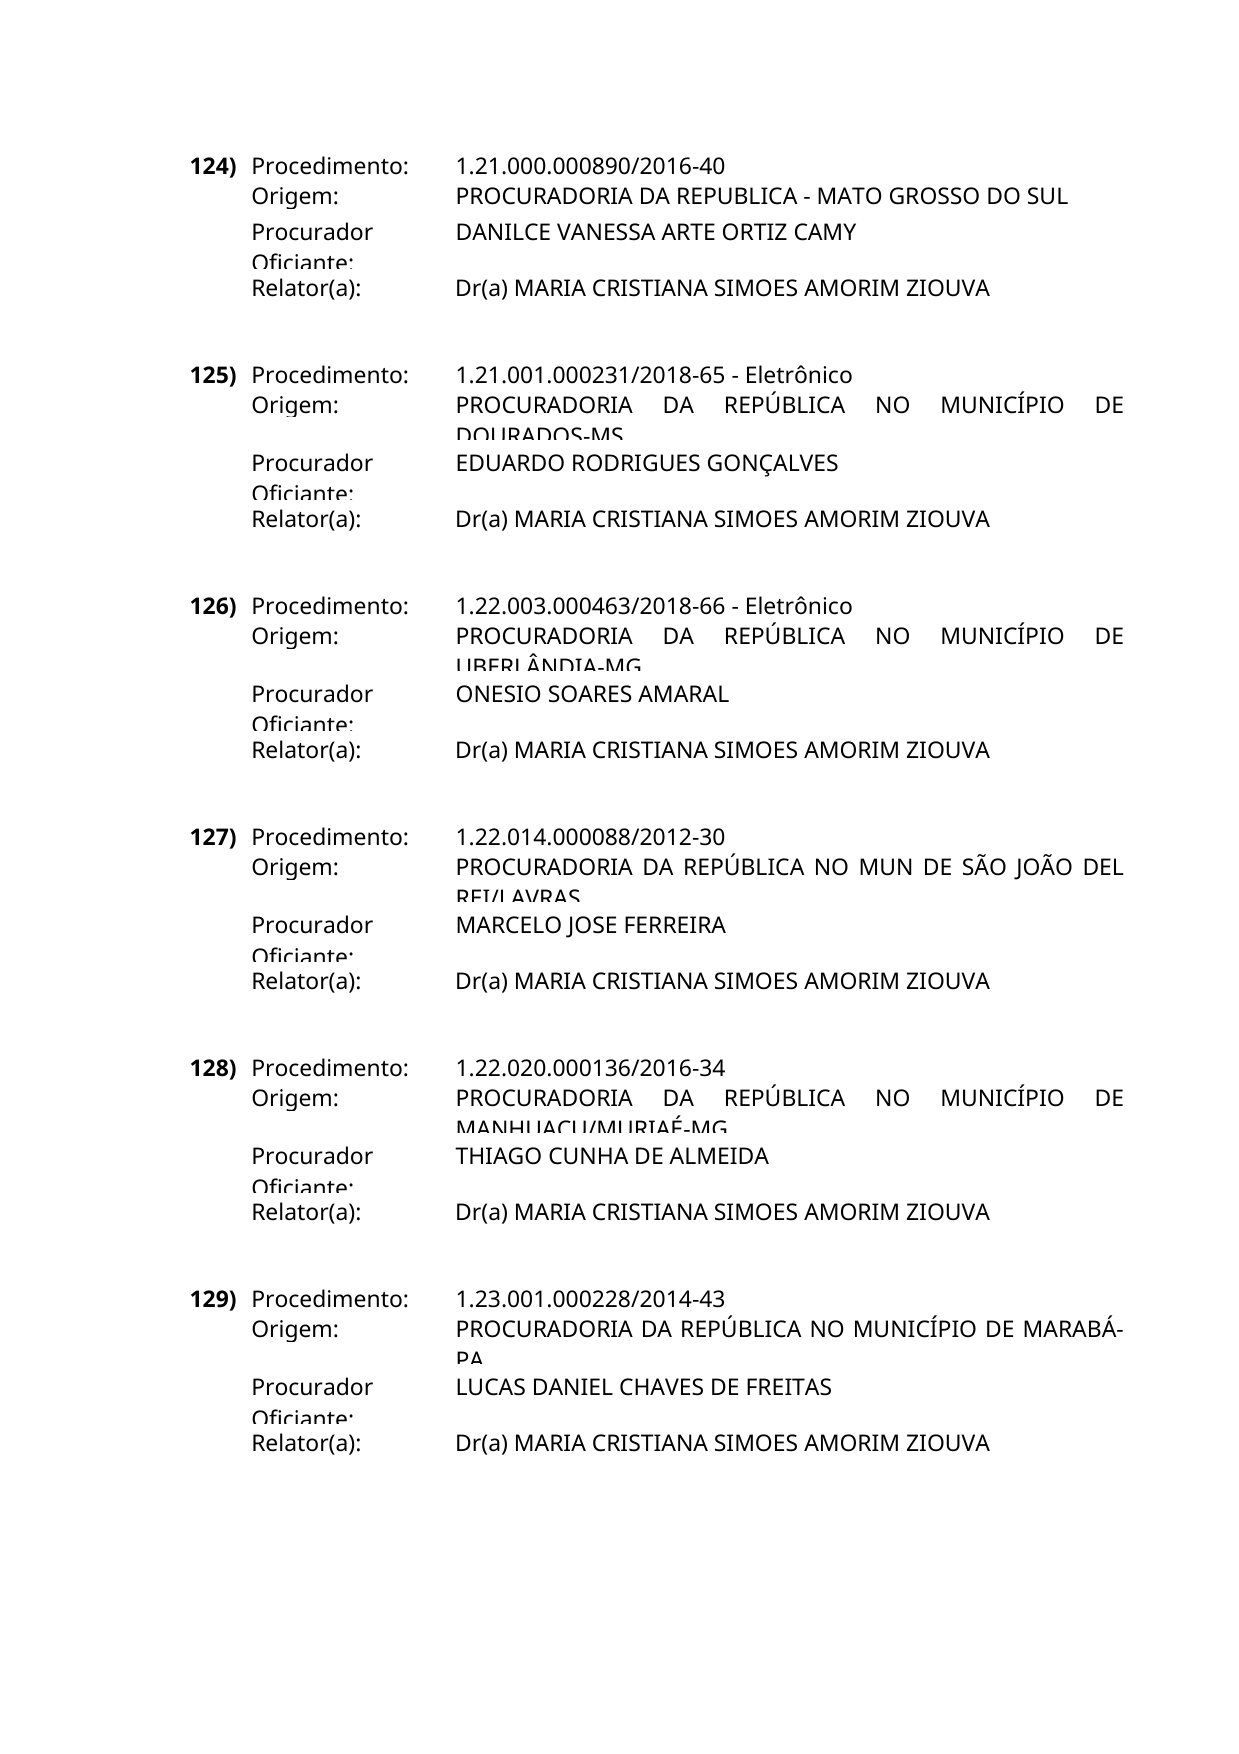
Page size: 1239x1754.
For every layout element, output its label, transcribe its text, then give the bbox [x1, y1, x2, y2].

table_cell [1125, 734, 1239, 764]
table_cell [0, 909, 189, 960]
table_cell [0, 995, 189, 1052]
table_cell [1125, 216, 1239, 267]
table_cell [455, 1364, 1124, 1371]
table_cell Origem: [251, 620, 455, 648]
table_cell [0, 1313, 189, 1341]
table_cell 1.21.000.000890/2016-40 [455, 150, 1124, 178]
table_cell [251, 879, 455, 902]
table_cell 1.21.001.000231/2018-65 - Eletrônico [455, 359, 1124, 387]
table_cell [251, 417, 455, 439]
table_header Relator(a): [251, 1427, 455, 1455]
table_header Relator(a): [251, 734, 455, 762]
table_cell [1125, 1110, 1239, 1133]
table_cell [455, 302, 1124, 358]
table_cell [1125, 1341, 1239, 1364]
table_cell [1125, 1371, 1239, 1422]
table_cell [189, 902, 251, 909]
table_cell [1125, 995, 1239, 1052]
table_cell [189, 1133, 251, 1140]
table_cell [455, 995, 1124, 1052]
table_cell [455, 671, 1124, 678]
table_cell Procedimento: [251, 359, 455, 387]
table_cell [189, 909, 251, 960]
table_cell PROCURADORIA DA REPÚBLICA NO MUNICÍPIO DE MARABÁ-PA [455, 1313, 1124, 1364]
table_cell 1.23.001.000228/2014-43 [455, 1283, 1124, 1311]
table_cell [1125, 1082, 1239, 1110]
table_cell [189, 1196, 251, 1226]
table_cell [1125, 417, 1239, 439]
table_cell [251, 533, 455, 589]
table_header [251, 0, 455, 150]
table_header Dr(a) MARIA CRISTIANA SIMOES AMORIM ZIOUVA [455, 272, 1122, 300]
table_cell DANILCE VANESSA ARTE ORTIZ CAMY [455, 216, 1124, 267]
table_cell [189, 180, 251, 208]
table_cell [0, 821, 189, 849]
table_cell [1125, 272, 1239, 302]
table_cell [0, 272, 189, 302]
table_cell [455, 440, 1124, 447]
table_cell [1125, 1133, 1239, 1140]
table_cell 125) [189, 359, 251, 387]
table_cell [0, 440, 189, 447]
table_cell [189, 1313, 251, 1341]
table_cell [1125, 302, 1239, 358]
table_cell [189, 216, 251, 267]
table_cell [1125, 678, 1239, 729]
table_cell [1125, 764, 1239, 821]
table_cell [0, 1283, 189, 1311]
table_cell 126) [189, 590, 251, 618]
table_cell [0, 648, 189, 671]
table_cell [251, 764, 455, 821]
table_cell [251, 902, 455, 909]
table_cell PROCURADORIA DA REPÚBLICA NO MUNICÍPIO DE UBERLÂNDIA-MG [455, 620, 1124, 671]
table_cell [0, 1082, 189, 1110]
table_cell [1125, 180, 1239, 208]
table_header Relator(a): [251, 272, 455, 300]
table_cell MARCELO JOSE FERREIRA [455, 909, 1124, 960]
table_cell [251, 1226, 455, 1283]
table_cell [0, 389, 189, 417]
table_cell [0, 1133, 189, 1140]
table_cell [189, 447, 251, 498]
table_cell [189, 1110, 251, 1133]
table_cell [189, 503, 251, 533]
table_cell [0, 1052, 189, 1080]
table_cell [1125, 879, 1239, 902]
table_cell Procurador Oficiante: [251, 1371, 455, 1424]
table_header [0, 0, 189, 150]
table_cell [1125, 671, 1239, 678]
table_cell [0, 1226, 189, 1283]
table_cell 1.22.014.000088/2012-30 [455, 821, 1124, 849]
table_cell [189, 1364, 251, 1371]
table_cell [0, 359, 189, 387]
table_header [455, 0, 1124, 150]
table_cell [0, 1364, 189, 1371]
table_cell 129) [189, 1283, 251, 1311]
table_header Dr(a) MARIA CRISTIANA SIMOES AMORIM ZIOUVA [455, 734, 1122, 762]
table_cell [0, 150, 189, 178]
table_cell [1125, 1052, 1239, 1080]
table_cell [189, 1226, 251, 1283]
table_cell [0, 879, 189, 902]
table_cell Origem: [251, 1313, 455, 1341]
table_cell 127) [189, 821, 251, 849]
table_cell Procurador Oficiante: [251, 447, 455, 499]
table_cell [0, 1140, 189, 1191]
table_cell [189, 533, 251, 589]
table_cell PROCURADORIA DA REPÚBLICA NO MUNICÍPIO DE DOURADOS-MS [455, 389, 1124, 439]
table_cell [251, 1133, 455, 1140]
table_cell [189, 1371, 251, 1422]
table_cell [0, 671, 189, 678]
table_cell [455, 209, 1124, 216]
table_cell [189, 1140, 251, 1191]
table_cell [1125, 359, 1239, 387]
table_cell [1125, 503, 1239, 533]
table_cell [189, 851, 251, 879]
table_cell [1125, 590, 1239, 618]
table_cell Procedimento: [251, 1052, 455, 1080]
table_cell [189, 440, 251, 447]
table_header Dr(a) MARIA CRISTIANA SIMOES AMORIM ZIOUVA [455, 1427, 1122, 1455]
table_cell [0, 965, 189, 995]
table_cell [455, 1226, 1124, 1283]
table_header Relator(a): [251, 1196, 455, 1224]
table_cell 1.22.020.000136/2016-34 [455, 1052, 1124, 1080]
table_cell [1125, 909, 1239, 960]
table_cell [455, 1133, 1124, 1140]
table_cell [0, 764, 189, 821]
table_cell [1125, 533, 1239, 589]
table_cell Origem: [251, 1082, 455, 1110]
table_cell [189, 620, 251, 648]
table_cell [1125, 1226, 1239, 1283]
table_cell 128) [189, 1052, 251, 1080]
table_cell Procedimento: [251, 1283, 455, 1311]
table_cell Procedimento: [251, 821, 455, 849]
table_cell 124) [189, 150, 251, 178]
table_cell [189, 671, 251, 678]
table_header Dr(a) MARIA CRISTIANA SIMOES AMORIM ZIOUVA [455, 965, 1122, 993]
table_cell [1125, 209, 1239, 216]
table_header Dr(a) MARIA CRISTIANA SIMOES AMORIM ZIOUVA [455, 503, 1122, 531]
table_cell [189, 764, 251, 821]
table_cell Origem: [251, 389, 455, 417]
table_cell PROCURADORIA DA REPUBLICA - MATO GROSSO DO SUL [455, 180, 1124, 208]
table_cell LUCAS DANIEL CHAVES DE FREITAS [455, 1371, 1124, 1422]
table_cell [189, 734, 251, 764]
table_cell [251, 995, 455, 1052]
table_cell [1125, 1313, 1239, 1341]
table_cell [189, 995, 251, 1052]
table_cell THIAGO CUNHA DE ALMEIDA [455, 1140, 1124, 1191]
table_cell [1125, 1283, 1239, 1311]
table_cell [0, 1341, 189, 1364]
table_cell PROCURADORIA DA REPÚBLICA NO MUN DE SÃO JOÃO DEL REI/LAVRAS [455, 851, 1124, 902]
table_cell [1125, 620, 1239, 648]
table_cell [189, 1341, 251, 1364]
table_cell [1125, 821, 1239, 849]
table_cell [1125, 965, 1239, 995]
table_cell [0, 678, 189, 729]
table_cell [251, 302, 455, 358]
table_cell [1125, 150, 1239, 178]
table_cell [0, 209, 189, 216]
table_cell [1125, 648, 1239, 671]
table_cell [0, 1371, 189, 1422]
table_cell [0, 216, 189, 267]
table_cell [251, 671, 455, 678]
table_cell [189, 417, 251, 439]
table_cell [251, 209, 455, 216]
table_cell [0, 302, 189, 358]
table_cell 1.22.003.000463/2018-66 - Eletrônico [455, 590, 1124, 618]
table_header Dr(a) MARIA CRISTIANA SIMOES AMORIM ZIOUVA [455, 1196, 1122, 1224]
table_cell [0, 1427, 189, 1457]
table_cell [1125, 851, 1239, 879]
table_cell [1125, 1196, 1239, 1226]
table_cell Procurador Oficiante: [251, 1140, 455, 1193]
table_header [189, 0, 251, 150]
table_cell Origem: [251, 851, 455, 879]
table_cell [251, 648, 455, 671]
table_cell [189, 389, 251, 417]
table_header Relator(a): [251, 503, 455, 531]
table_cell Procurador Oficiante: [251, 216, 455, 268]
table_cell [251, 1110, 455, 1133]
table_cell Procurador Oficiante: [251, 678, 455, 731]
table_cell EDUARDO RODRIGUES GONÇALVES [455, 447, 1124, 498]
table_cell [1125, 389, 1239, 417]
table_cell Procurador Oficiante: [251, 909, 455, 962]
table_cell [0, 1110, 189, 1133]
table_cell [251, 1364, 455, 1371]
table_cell [1125, 447, 1239, 498]
table_cell [189, 648, 251, 671]
table_cell [251, 440, 455, 447]
table_cell [1125, 440, 1239, 447]
table_cell [0, 417, 189, 439]
table_cell PROCURADORIA DA REPÚBLICA NO MUNICÍPIO DE MANHUAÇU/MURIAÉ-MG [455, 1082, 1124, 1133]
table_cell [1125, 1140, 1239, 1191]
table_cell [189, 272, 251, 302]
table_cell [0, 447, 189, 498]
table_cell [1125, 902, 1239, 909]
table_cell [455, 533, 1124, 589]
table_cell [251, 1341, 455, 1364]
table_header [1125, 0, 1239, 150]
table_cell [0, 851, 189, 879]
table_cell [0, 734, 189, 764]
table_cell [189, 965, 251, 995]
table_cell [189, 678, 251, 729]
table_cell ONESIO SOARES AMARAL [455, 678, 1124, 729]
table_cell Origem: [251, 180, 455, 208]
table_cell [0, 533, 189, 589]
table_cell [1125, 1427, 1239, 1457]
table_cell [0, 620, 189, 648]
table_cell [455, 764, 1124, 821]
table_cell [189, 1427, 251, 1457]
table_cell [0, 180, 189, 208]
table_cell [0, 590, 189, 618]
table_cell [189, 302, 251, 358]
table_cell [0, 902, 189, 909]
table_cell [1125, 1364, 1239, 1371]
table_cell Procedimento: [251, 590, 455, 618]
table_cell [189, 879, 251, 902]
table_cell Procedimento: [251, 150, 455, 178]
table_cell [189, 1082, 251, 1110]
table_cell [0, 1196, 189, 1226]
table_cell [0, 503, 189, 533]
table_cell [189, 209, 251, 216]
table_header Relator(a): [251, 965, 455, 993]
table_cell [455, 902, 1124, 909]
